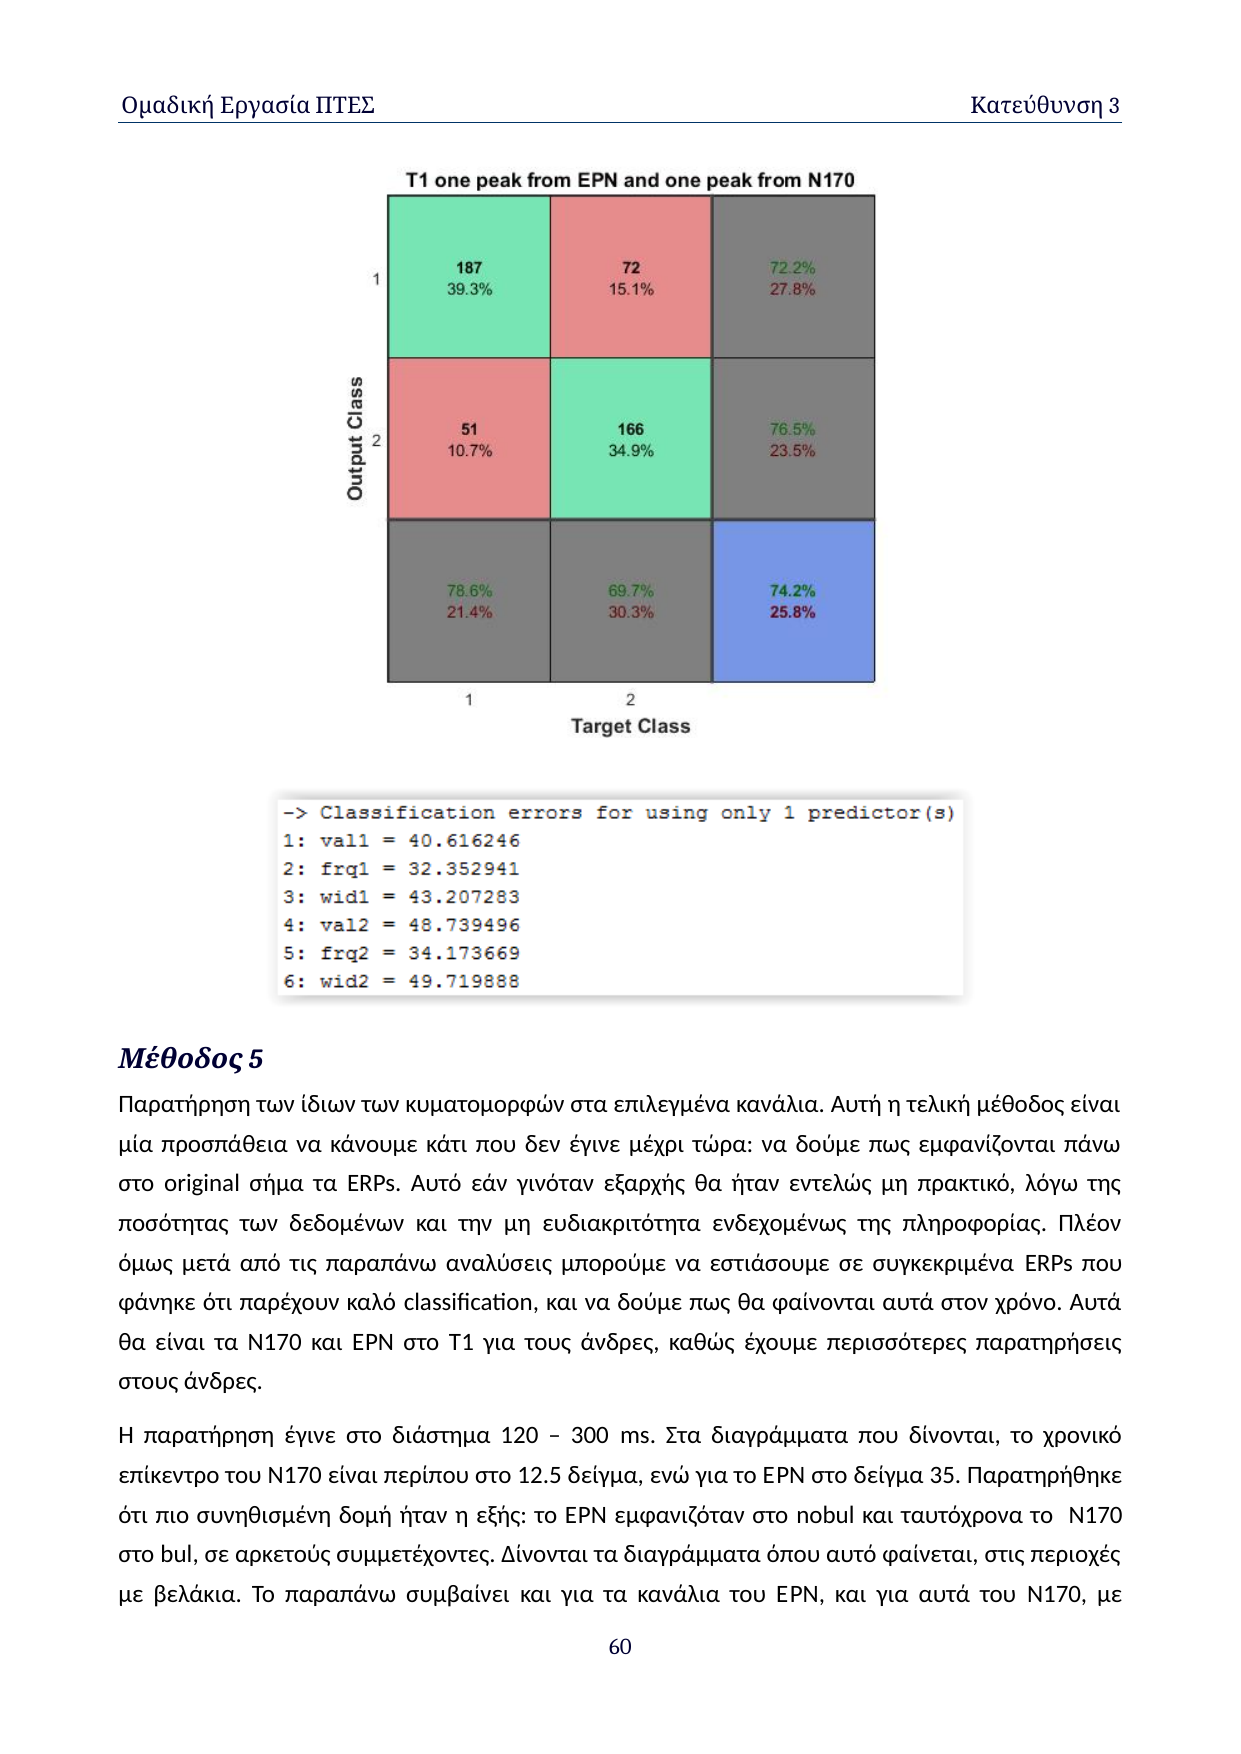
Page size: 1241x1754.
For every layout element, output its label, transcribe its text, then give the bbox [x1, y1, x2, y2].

text Παρατήρηση των ίδιων των κυματομορφών στα επιλεγμένα κανάλια. Αυτή η τελική μέθοδος είναι μία προσπάθεια να κάνουμε κάτι που δεν έγινε μέχρι τώρα: να δούμε πως εμφανίζονται πάνω στο original σήμα τα ERPs. Αυτό εάν γινόταν εξαρχής θα ήταν εντελώς μη πρακτικό, λόγω της ποσότητας των δεδομένων και την μη ευδιακριτότητα ενδεχομένως της πληροφορίας. Πλέον όμως μετά από τις παραπάνω αναλύσεις μπορούμε να εστιάσουμε σε συγκεκριμένα ERPs που φάνηκε ότι παρέχουν καλό classification, και να δούμε πως θα φαίνονται αυτά στον χρόνο. Αυτά θα είναι τα Ν170 και ΕPN στο T1 για τους άνδρες, καθώς έχουμε περισσότερες παρατηρήσεις στους άνδρες. [118, 1088, 1122, 1396]
subtitle Μέθοδος 5 [118, 1044, 1122, 1076]
picture [265, 786, 976, 1008]
text Η παρατήρηση έγινε στο διάστημα 120 – 300 ms. Στα διαγράμματα που δίνονται, το χρονικό επίκεντρο του Ν170 είναι περίπου στο 12.5 δείγμα, ενώ για το ΕPN στο δείγμα 35. Παρατηρήθηκε ότι πιο συνηθισμένη δομή ήταν η εξής: το ΕPN εμφανιζόταν στο nobul και ταυτόχρονα το N170 στο bul, σε αρκετούς συμμετέχοντες. Δίνονται τα διαγράμματα όπου αυτό φαίνεται, στις περιοχές με βελάκια. Το παραπάνω συμβαίνει και για τα κανάλια του ΕPN, και για αυτά του N170, με [118, 1419, 1122, 1608]
picture [307, 137, 933, 763]
